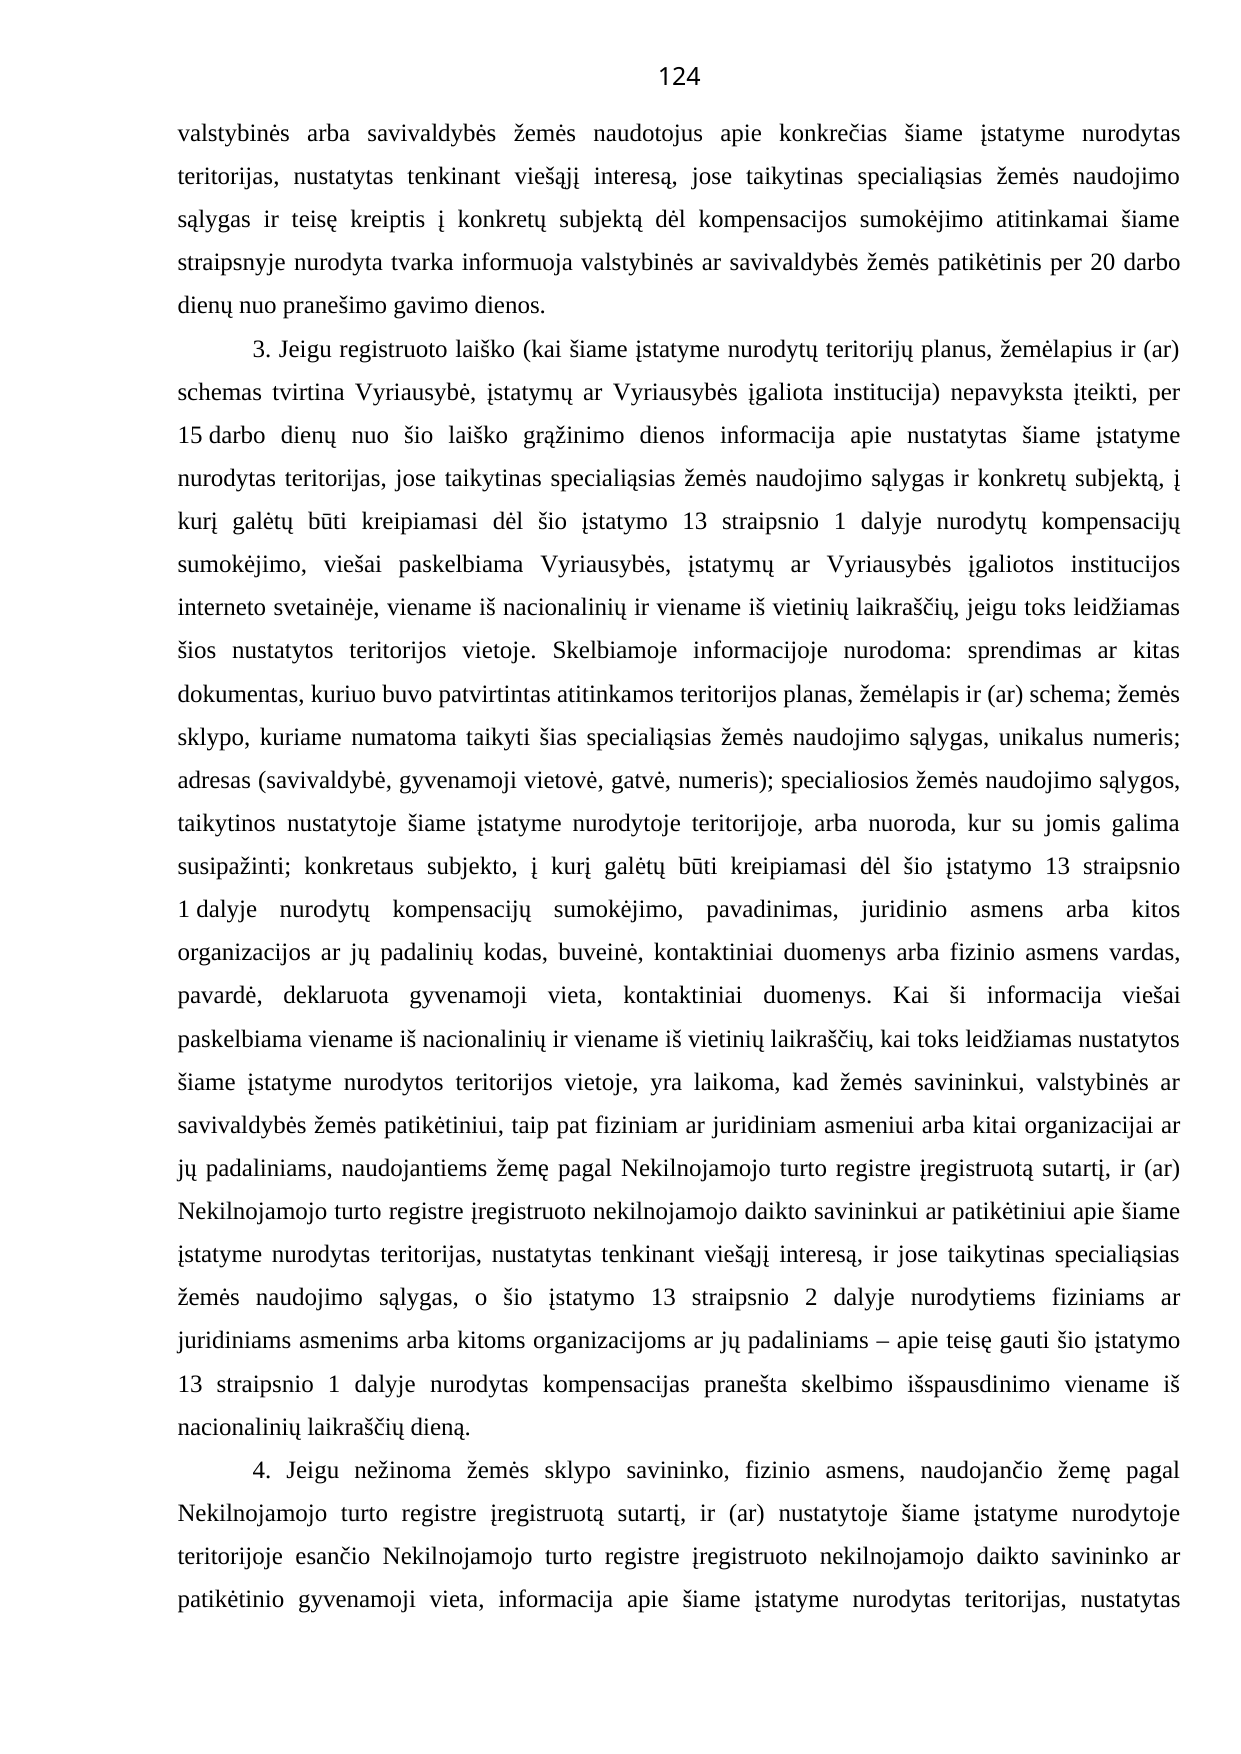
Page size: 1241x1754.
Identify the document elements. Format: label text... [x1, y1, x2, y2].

text valstybinės arba savivaldybės žemės naudotojus apie konkrečias šiame įstatyme nurodytas teritorijas, nustatytas tenkinant viešąjį interesą, jose taikytinas specialiąsias žemės naudojimo sąlygas ir teisę kreiptis į konkretų subjektą dėl kompensacijos sumokėjimo atitinkamai šiame straipsnyje nurodyta tvarka informuoja valstybinės ar savivaldybės žemės patikėtinis per 20 darbo dienų nuo pranešimo gavimo dienos. [177, 118, 1181, 319]
text 4. Jeigu nežinoma žemės sklypo savininko, fizinio asmens, naudojančio žemę pagal Nekilnojamojo turto registre įregistruotą sutartį, ir (ar) nustatytoje šiame įstatyme nurodytoje teritorijoje esančio Nekilnojamojo turto registre įregistruoto nekilnojamojo daikto savininko ar patikėtinio gyvenamoji vieta, informacija apie šiame įstatyme nurodytas teritorijas, nustatytas [177, 1455, 1181, 1613]
text 3. Jeigu registruoto laiško (kai šiame įstatyme nurodytų teritorijų planus, žemėlapius ir (ar) schemas tvirtina Vyriausybė, įstatymų ar Vyriausybės įgaliota institucija) nepavyksta įteikti, per 15 darbo dienų nuo šio laiško grąžinimo dienos informacija apie nustatytas šiame įstatyme nurodytas teritorijas, jose taikytinas specialiąsias žemės naudojimo sąlygas ir konkretų subjektą, į kurį galėtų būti kreipiamasi dėl šio įstatymo 13 straipsnio 1 dalyje nurodytų kompensacijų sumokėjimo, viešai paskelbiama Vyriausybės, įstatymų ar Vyriausybės įgaliotos institucijos interneto svetainėje, viename iš nacionalinių ir viename iš vietinių laikraščių, jeigu toks leidžiamas šios nustatytos teritorijos vietoje. Skelbiamoje informacijoje nurodoma: sprendimas ar kitas dokumentas, kuriuo buvo patvirtintas atitinkamos teritorijos planas, žemėlapis ir (ar) schema; žemės sklypo, kuriame numatoma taikyti šias specialiąsias žemės naudojimo sąlygas, unikalus numeris; adresas (savivaldybė, gyvenamoji vietovė, gatvė, numeris); specialiosios žemės naudojimo sąlygos, taikytinos nustatytoje šiame įstatyme nurodytoje teritorijoje, arba nuoroda, kur su jomis galima susipažinti; konkretaus subjekto, į kurį galėtų būti kreipiamasi dėl šio įstatymo 13 straipsnio 1 dalyje nurodytų kompensacijų sumokėjimo, pavadinimas, juridinio asmens arba kitos organizacijos ar jų padalinių kodas, buveinė, kontaktiniai duomenys arba fizinio asmens vardas, pavardė, deklaruota gyvenamoji vieta, kontaktiniai duomenys. Kai ši informacija viešai paskelbiama viename iš nacionalinių ir viename iš vietinių laikraščių, kai toks leidžiamas nustatytos šiame įstatyme nurodytos teritorijos vietoje, yra laikoma, kad žemės savininkui, valstybinės ar savivaldybės žemės patikėtiniui, taip pat fiziniam ar juridiniam asmeniui arba kitai organizacijai ar jų padaliniams, naudojantiems žemę pagal Nekilnojamojo turto registre įregistruotą sutartį, ir (ar) Nekilnojamojo turto registre įregistruoto nekilnojamojo daikto savininkui ar patikėtiniui apie šiame įstatyme nurodytas teritorijas, nustatytas tenkinant viešąjį interesą, ir jose taikytinas specialiąsias žemės naudojimo sąlygas, o šio įstatymo 13 straipsnio 2 dalyje nurodytiems fiziniams ar juridiniams asmenims arba kitoms organizacijoms ar jų padaliniams – apie teisę gauti šio įstatymo 13 straipsnio 1 dalyje nurodytas kompensacijas pranešta skelbimo išspausdinimo viename iš nacionalinių laikraščių dieną. [177, 334, 1181, 1441]
